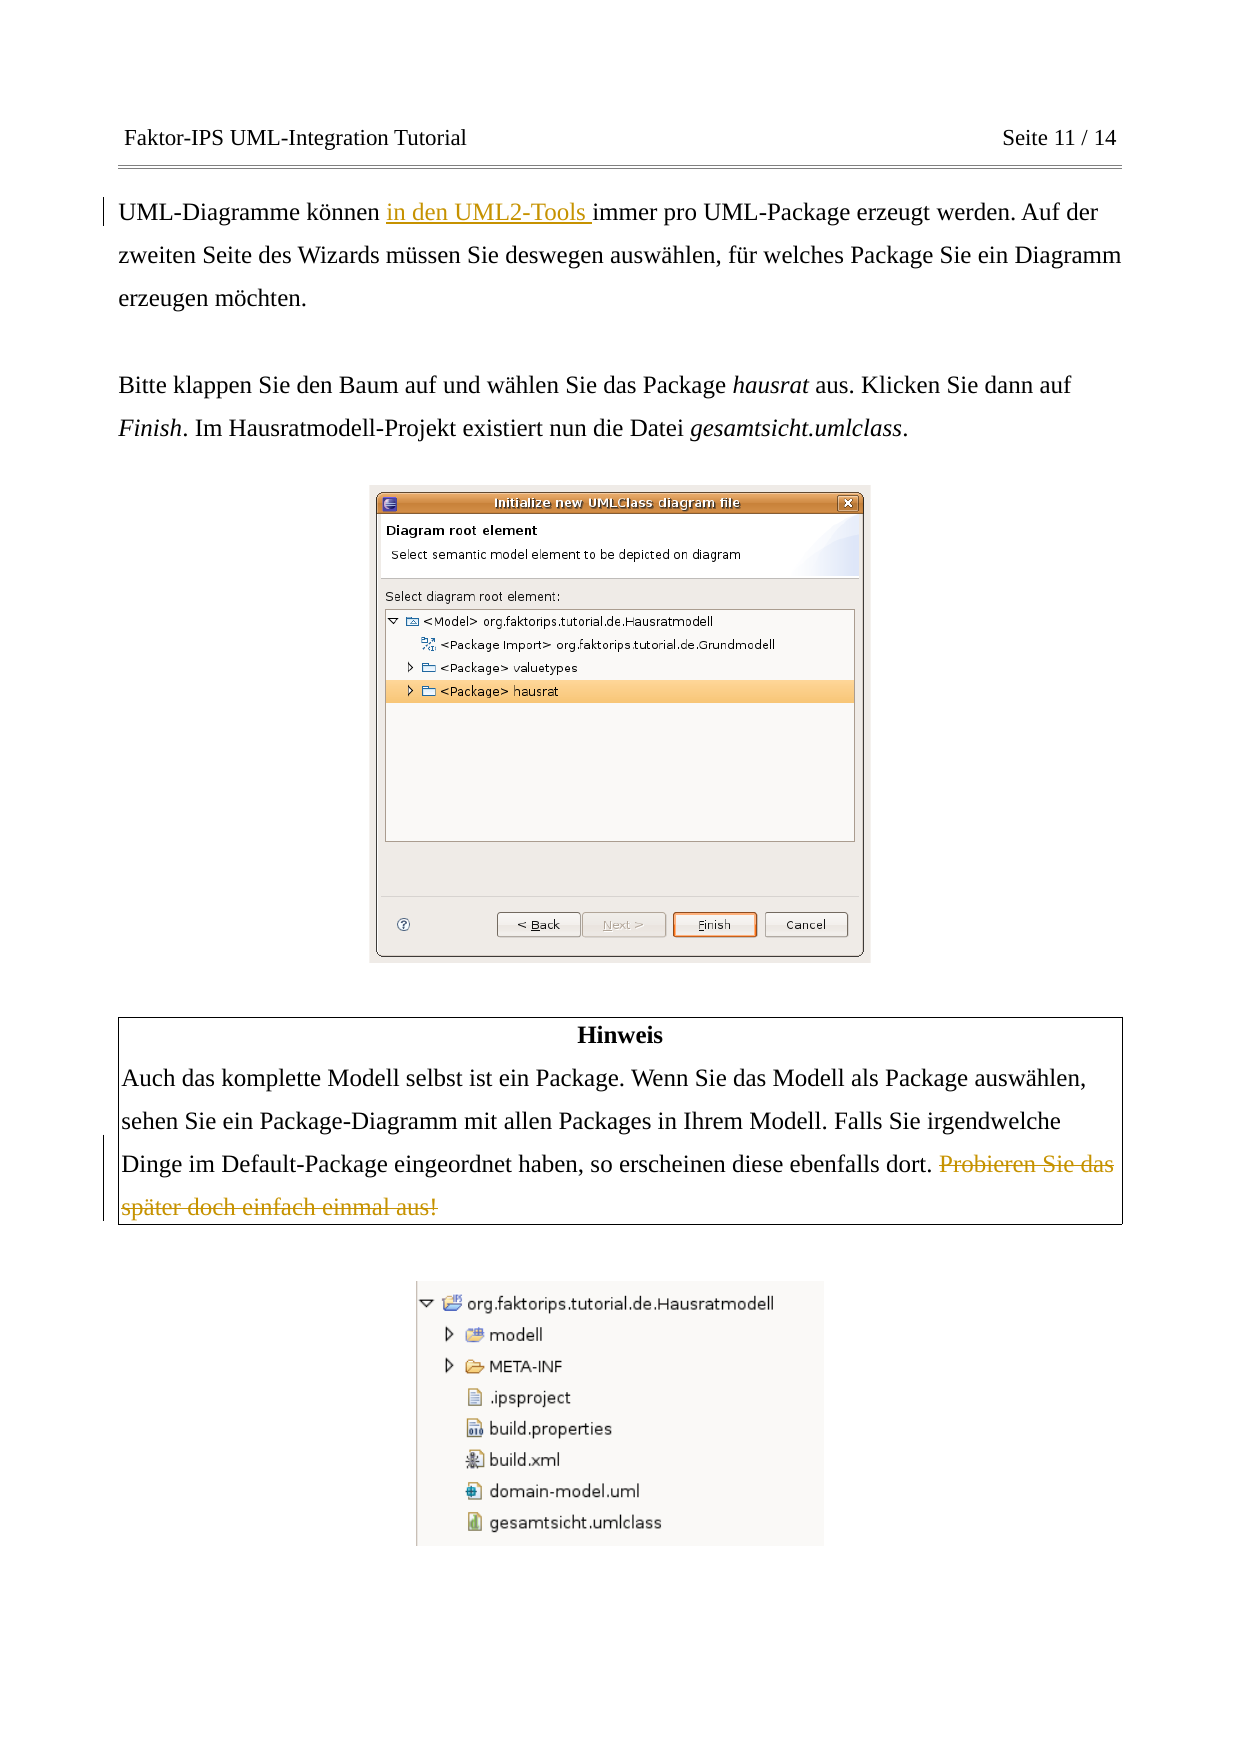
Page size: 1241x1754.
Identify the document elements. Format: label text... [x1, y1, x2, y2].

text Hinweis [119, 1018, 1122, 1048]
text UML-Diagramme können in den UML2-Tools immer pro UML-Package erzeugt werden. Auf der zweiten Seite des Wizards müssen Sie deswegen auswählen, für welches Package Sie ein Diagramm erzeugen möchten. [118, 197, 1122, 312]
text Bitte klappen Sie den Baum auf und wählen Sie das Package hausrat aus. Klicken Sie dann auf Finish. Im Hausratmodell-Projekt existiert nun die Datei gesamtsicht.umlclass. [118, 370, 1122, 442]
picture [416, 1281, 824, 1546]
picture [369, 485, 871, 963]
text Auch das komplette Modell selbst ist ein Package. Wenn Sie das Modell als Package auswählen, sehen Sie ein Package-Diagramm mit allen Packages in Ihrem Modell. Falls Sie irgendwelche Dinge im Default-Package eingeordnet haben, so erscheinen diese ebenfalls dort. [119, 1060, 1122, 1224]
